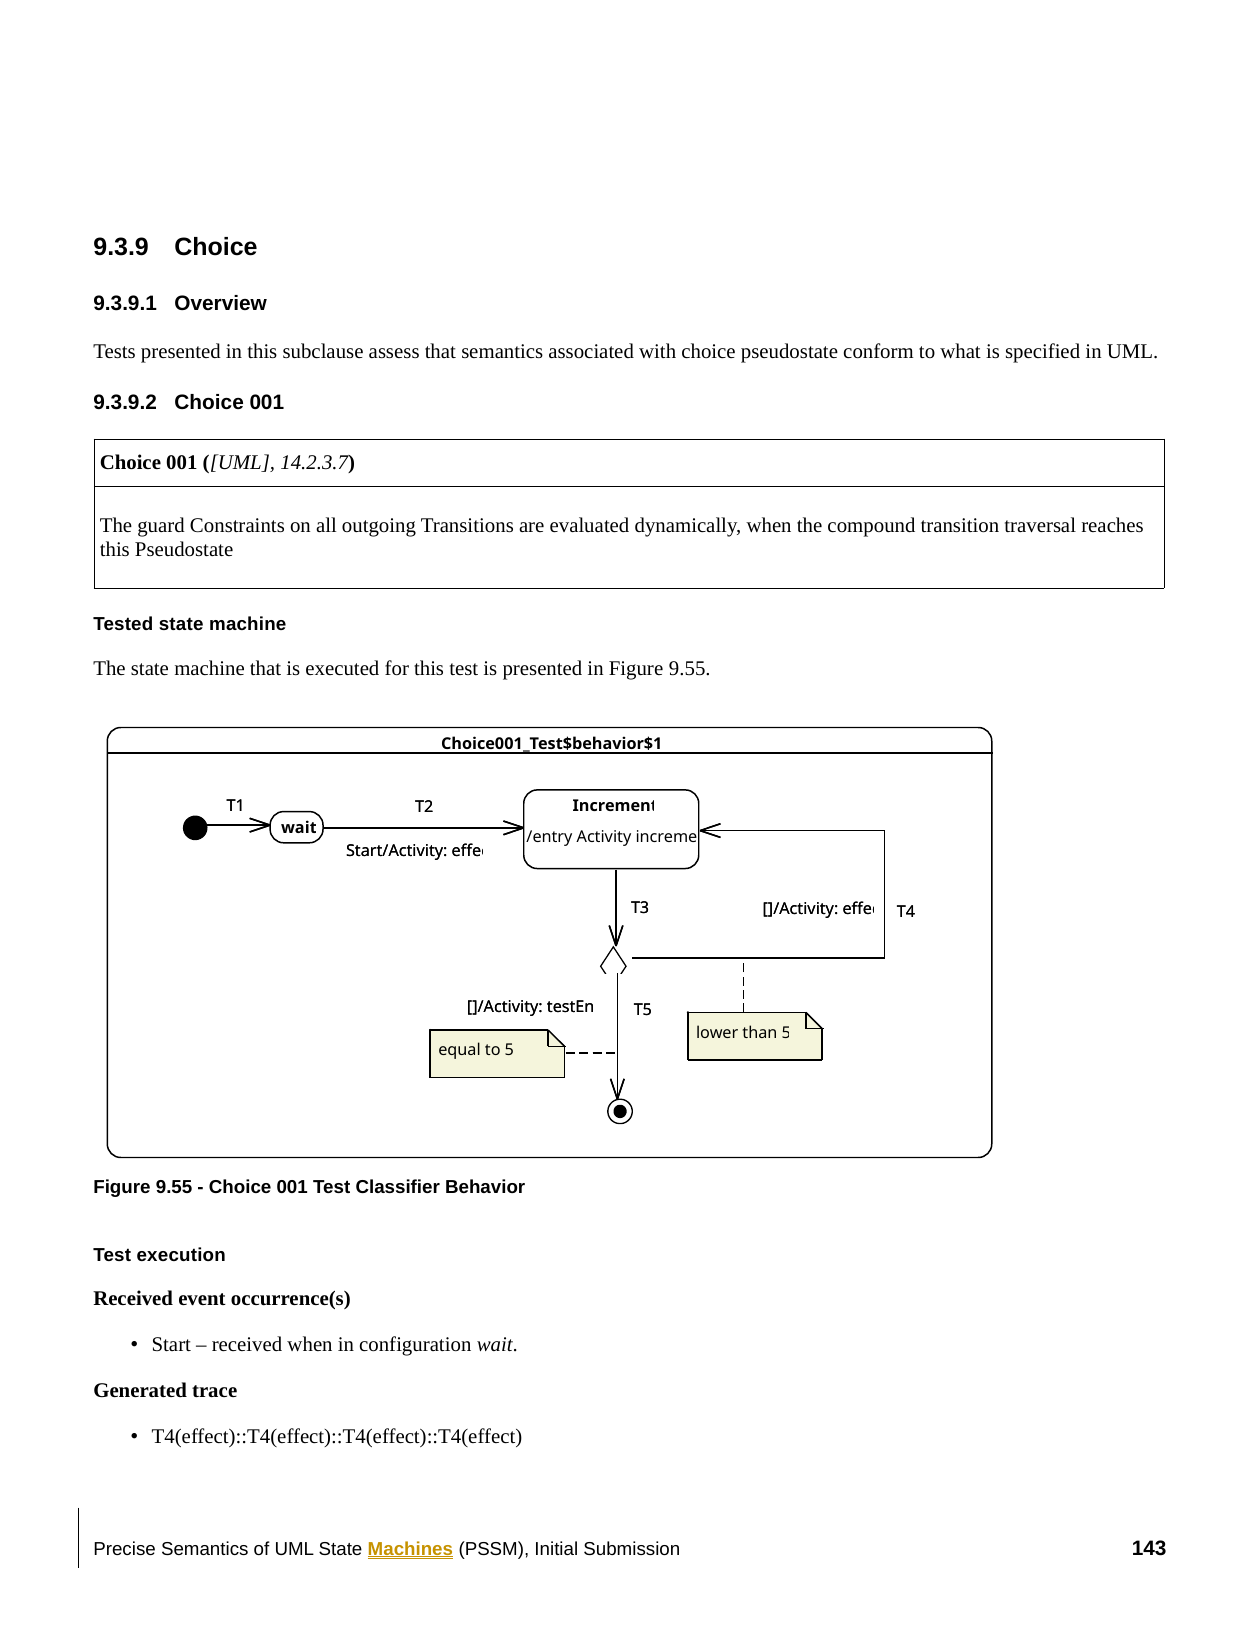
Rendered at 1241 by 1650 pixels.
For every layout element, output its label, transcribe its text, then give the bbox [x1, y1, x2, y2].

list Start – received when in configuration wait. [131, 1331, 1164, 1356]
text Received event occurrence(s) [93, 1286, 1164, 1310]
text Generated trace [93, 1377, 1164, 1402]
text The state machine that is executed for this test is presented in Figure 9.55. [93, 656, 1164, 680]
subtitle Choice 001 [93, 388, 1164, 413]
table_cell The guard Constraints on all outgoing Transitions are evaluated dynamically, when the compound transition traversal reaches this Pseudostate [95, 487, 1164, 588]
text Figure 9.55 - Choice 001 Test Classifier Behavior [93, 713, 1007, 1198]
table_header Choice 001 ([UML], 14.2.3.7) [95, 440, 1164, 486]
subtitle Tested state machine [93, 613, 1164, 634]
subtitle Choice [93, 231, 1164, 260]
text Tests presented in this subclause assess that semantics associated with choice pseudostate conform to what is specified in UML. [93, 339, 1164, 363]
list T4(effect)::T4(effect)::T4(effect)::T4(effect) [131, 1423, 1164, 1448]
subtitle Test execution [93, 1244, 1164, 1265]
subtitle Overview [93, 289, 1164, 314]
